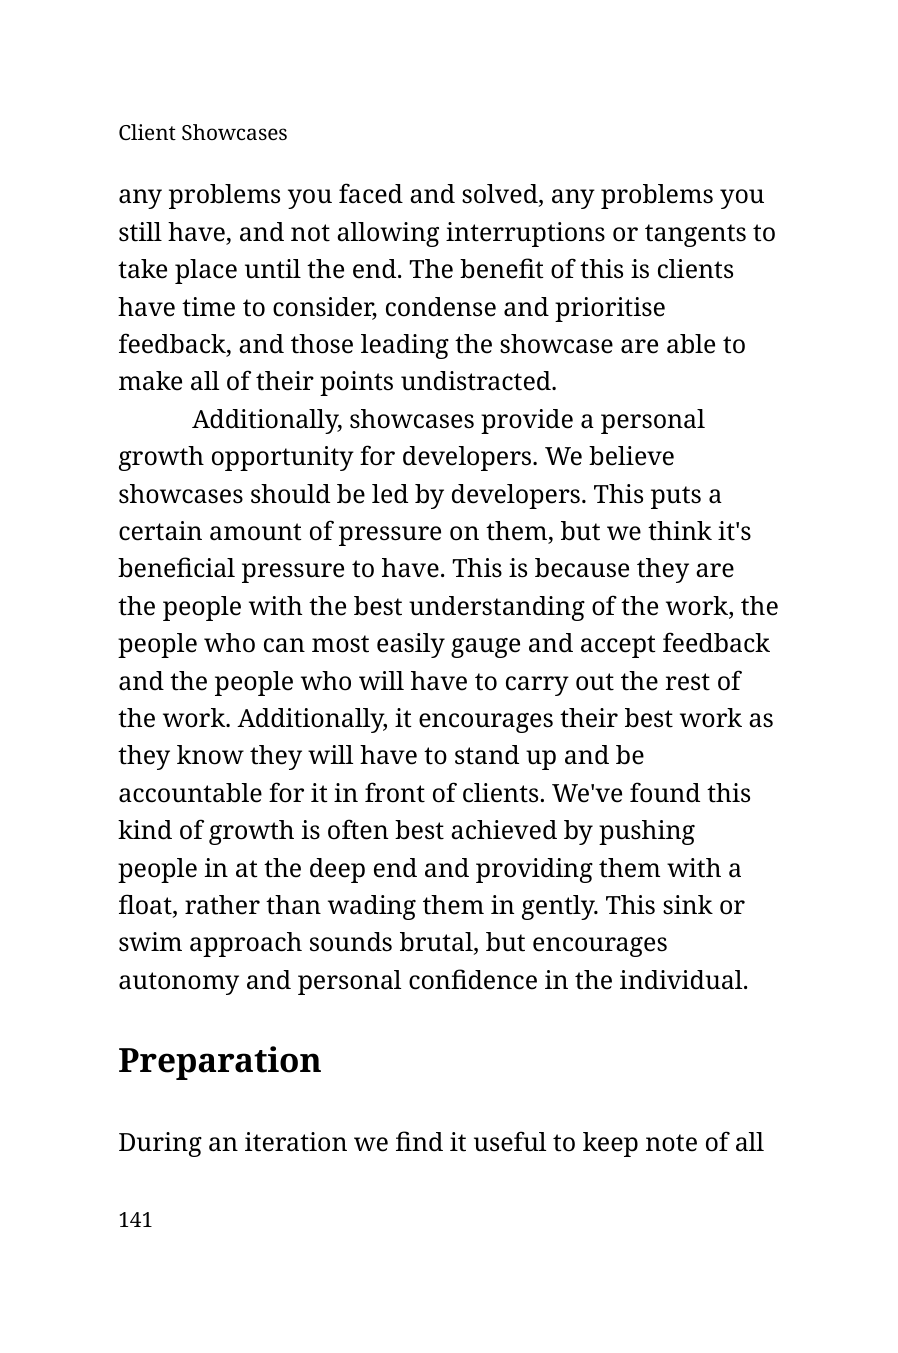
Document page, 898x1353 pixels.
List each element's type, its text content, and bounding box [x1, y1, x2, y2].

text Additionally, showcases provide a personal growth opportunity for developers. We believe showcases should be led by developers. This puts a certain amount of pressure on them, but we think it's beneficial pressure to have. This is because they are the people with the best understanding of the work, the people who can most easily gauge and accept feedback and the people who will have to carry out the rest of the work. Additionally, it encourages their best work as they know they will have to stand up and be accountable for it in front of clients. We've found this kind of growth is often best achieved by pushing people in at the deep end and providing them with a float, rather than wading them in gently. This sink or swim approach sounds brutal, but encourages autonomy and personal confidence in the individual. [118, 401, 779, 996]
text any problems you faced and solved, any problems you still have, and not allowing interruptions or tangents to take place until the end. The benefit of this is clients have time to consider, condense and prioritise feedback, and those leading the showcase are able to make all of their points undistracted. [118, 177, 779, 398]
text During an iteration we find it useful to keep note of all [118, 1124, 779, 1158]
subtitle Preparation [118, 1037, 779, 1083]
